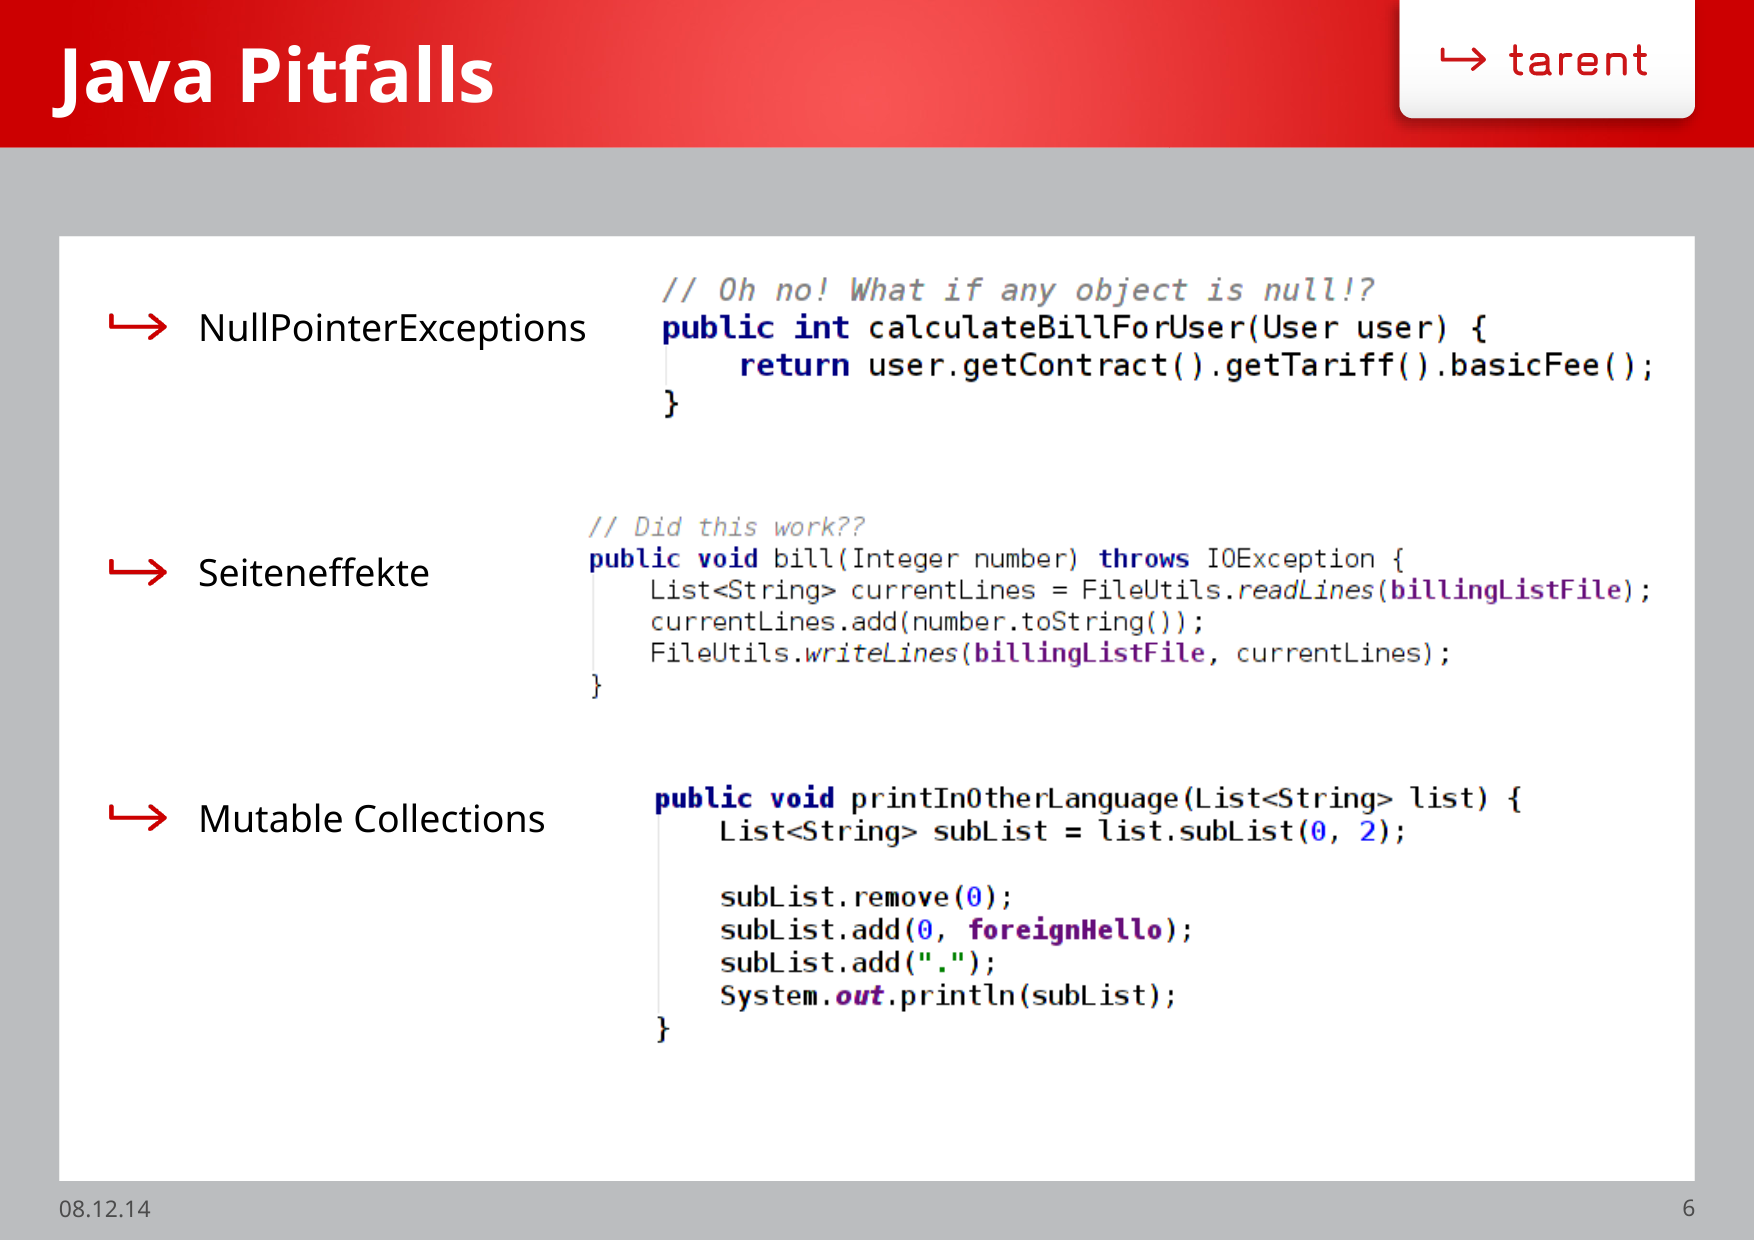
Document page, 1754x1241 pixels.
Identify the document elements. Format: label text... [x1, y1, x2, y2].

title Java Pitfalls [58, 0, 1638, 177]
picture [0, 0, 1754, 1240]
list NullPointerExceptions Seiteneffekte Mutable Collections [58, 212, 1630, 1170]
